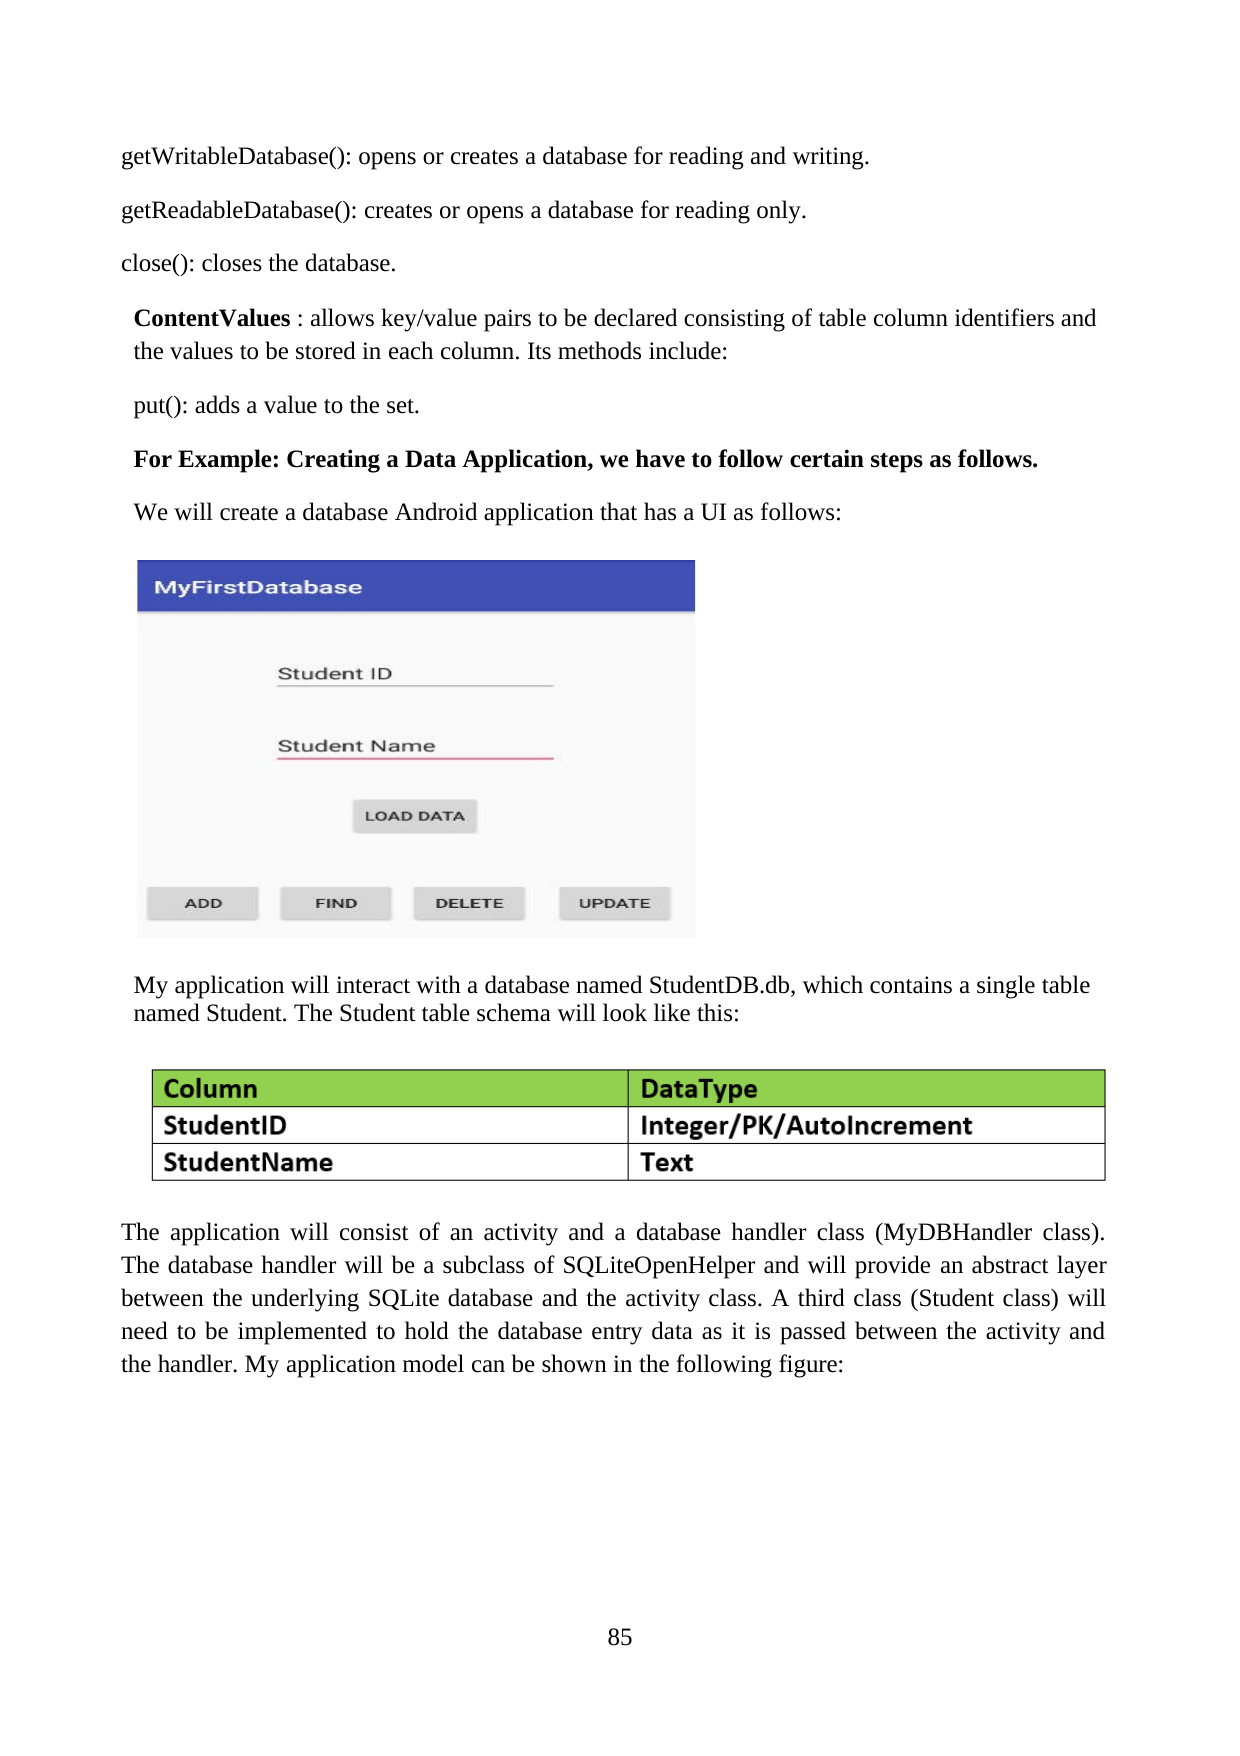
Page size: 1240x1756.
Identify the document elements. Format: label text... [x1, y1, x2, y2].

text getWritableDatabase(): opens or creates a database for reading and writing. getReadableDatabase(): creates or opens a database for reading only. close(): closes the database. [121, 141, 891, 277]
text put(): adds a value to the set. [133, 390, 1121, 418]
text My application will interact with a database named StudentDB.db, which contains a single table named Student. The Student table schema will look like this: [133, 970, 1121, 1027]
text The application will consist of an activity and a database handler class (MyDBHandler class). The database handler will be a subclass of SQLiteOpenHelper and will provide an abstract layer between the underlying SQLite database and the activity class. A third class (Student class) will need to be implemented to hold the database entry data as it is passed between the activity and the handler. My application model can be shown in the following figure: [121, 1217, 1106, 1378]
subtitle For Example: Creating a Data Application, we have to follow certain steps as follows. [133, 444, 1121, 473]
text ContentValues : allows key/value pairs to be declared consisting of table column identifiers and the values to be stored in each column. Its methods include: [133, 303, 1121, 365]
text We will create a database Android application that has a UI as follows: [133, 497, 1121, 526]
